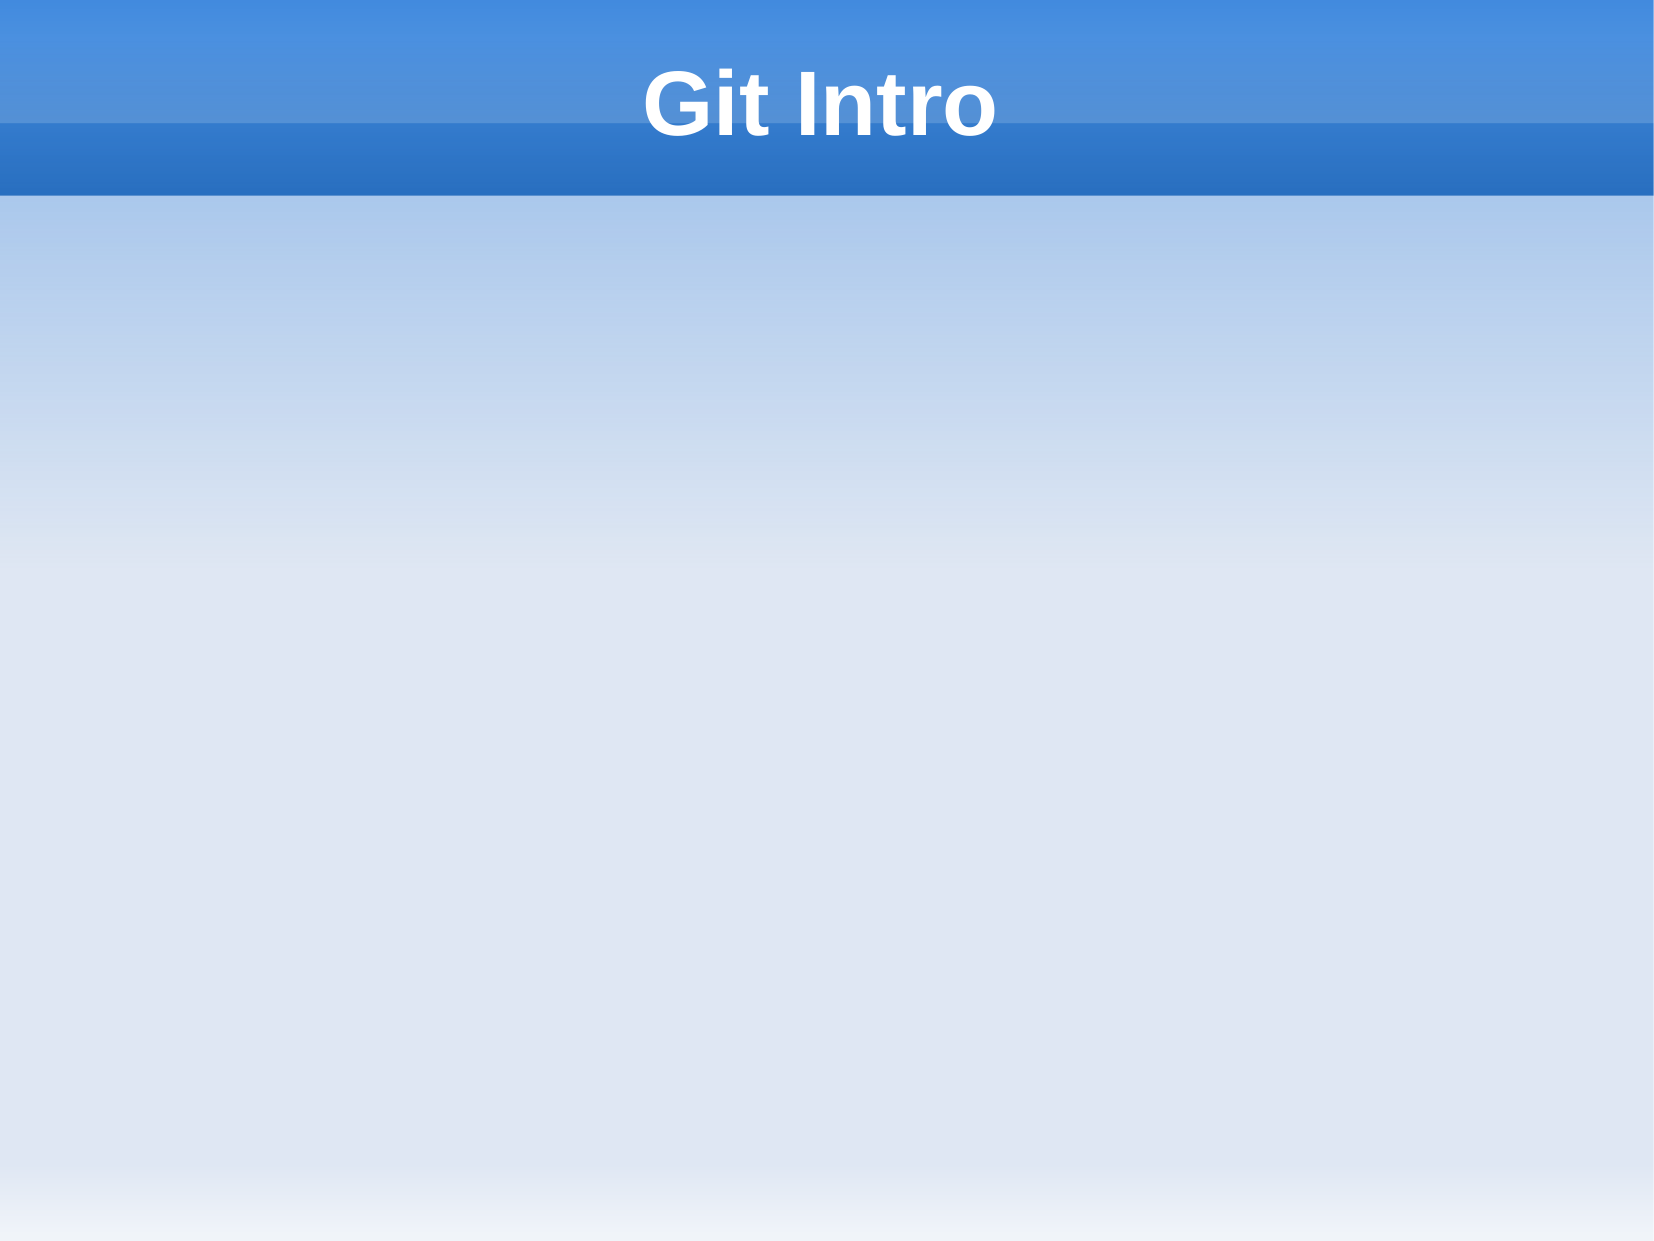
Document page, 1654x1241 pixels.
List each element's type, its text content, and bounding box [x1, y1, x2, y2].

picture [0, 0, 1654, 1241]
title Git Intro [76, 0, 1565, 208]
